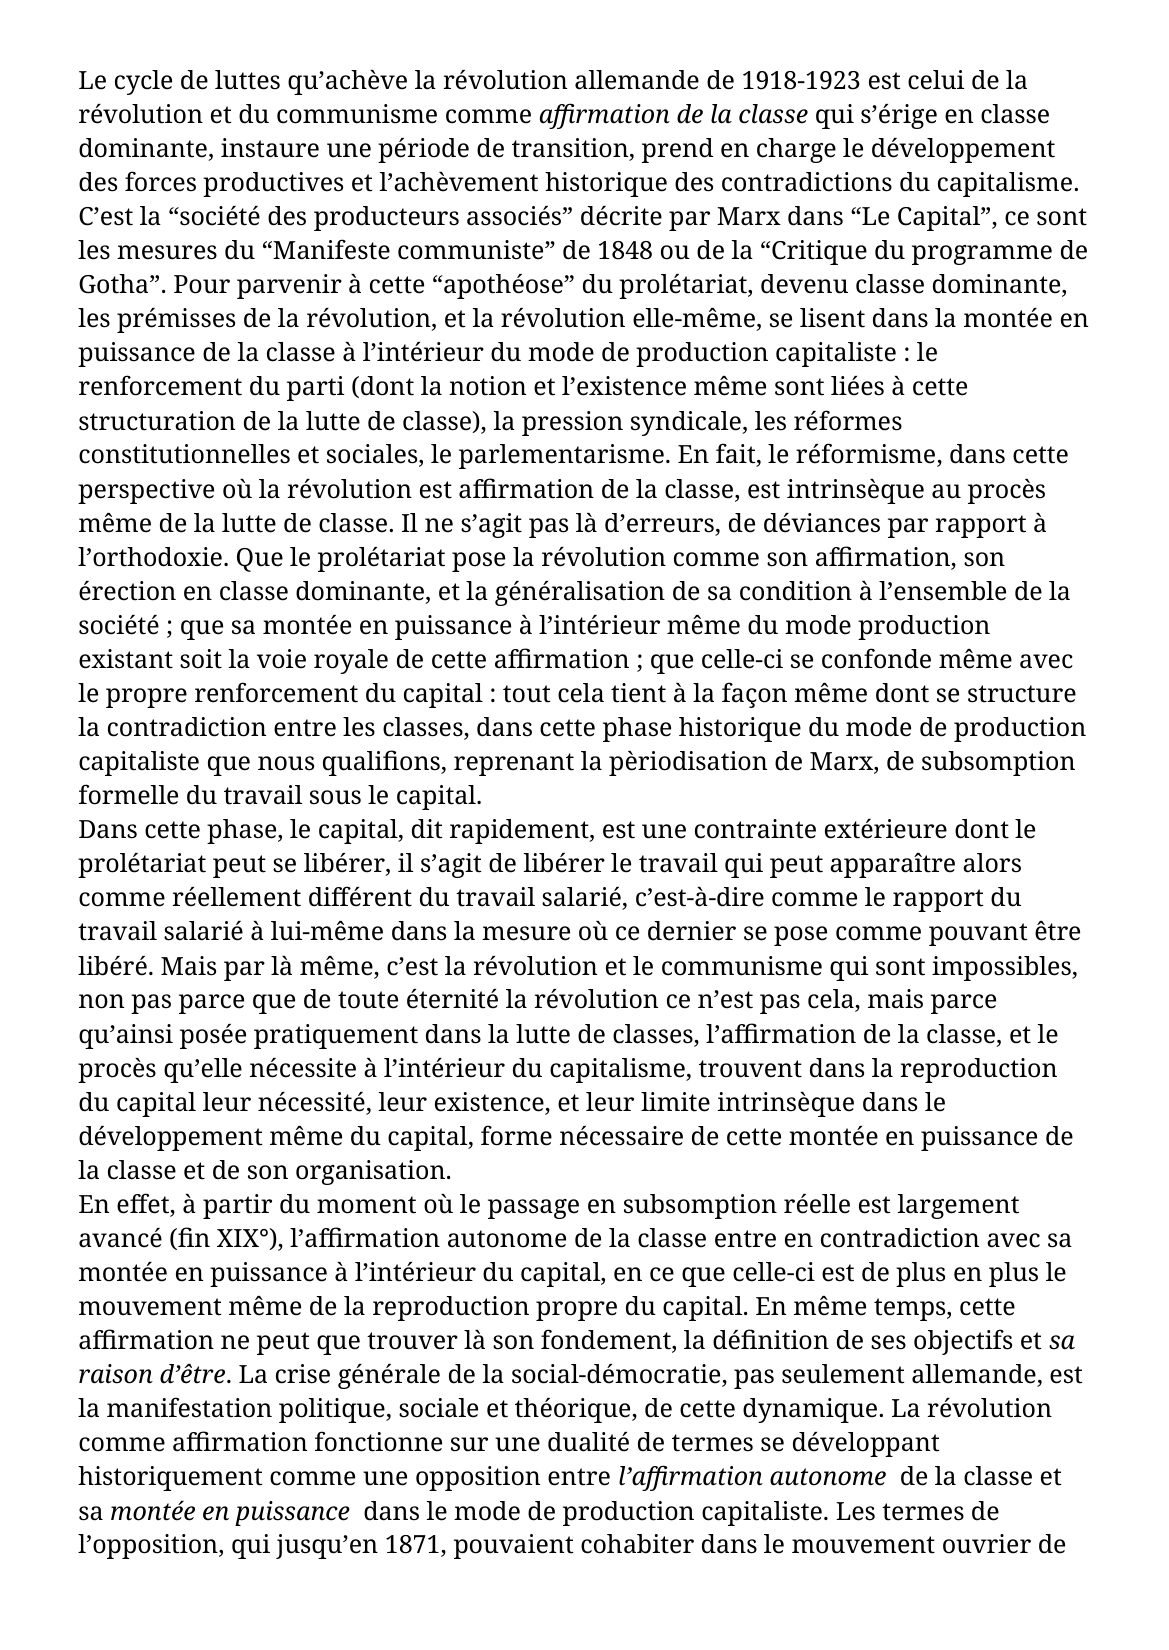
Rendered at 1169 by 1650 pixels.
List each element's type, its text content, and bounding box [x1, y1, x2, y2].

text Dans cette phase, le capital, dit rapidement, est une contrainte extérieure dont le prolétariat peut se libérer, il s’agit de libérer le travail qui peut apparaître alors comme réellement différent du travail salarié, c’est-à-dire comme le rapport du travail salarié à lui-même dans la mesure où ce dernier se pose comme pouvant être libéré. Mais par là même, c’est la révolution et le communisme qui sont impossibles, non pas parce que de toute éternité la révolution ce n’est pas cela, mais parce qu’ainsi posée pratiquement dans la lutte de classes, l’affirmation de la classe, et le procès qu’elle nécessite à l’intérieur du capitalisme, trouvent dans la reproduction du capital leur nécessité, leur existence, et leur limite intrinsèque dans le développement même du capital, forme nécessaire de cette montée en puissance de la classe et de son organisation. [78, 812, 1091, 1187]
text Le cycle de luttes qu’achève la révolution allemande de 1918-1923 est celui de la révolution et du communisme comme affirmation de la classe qui s’érige en classe dominante, instaure une période de transition, prend en charge le développement des forces productives et l’achèvement historique des contradictions du capitalisme. C’est la “société des producteurs associés” décrite par Marx dans “Le Capital”, ce sont les mesures du “Manifeste communiste” de 1848 ou de la “Critique du programme de Gotha”. Pour parvenir à cette “apothéose” du prolétariat, devenu classe dominante, les prémisses de la révolution, et la révolution elle-même, se lisent dans la montée en puissance de la classe à l’intérieur du mode de production capitaliste : le renforcement du parti (dont la notion et l’existence même sont liées à cette structuration de la lutte de classe), la pression syndicale, les réformes constitutionnelles et sociales, le parlementarisme. En fait, le réformisme, dans cette perspective où la révolution est affirmation de la classe, est intrinsèque au procès même de la lutte de classe. Il ne s’agit pas là d’erreurs, de déviances par rapport à l’orthodoxie. Que le prolétariat pose la révolution comme son affirmation, son érection en classe dominante, et la généralisation de sa condition à l’ensemble de la société ; que sa montée en puissance à l’intérieur même du mode production existant soit la voie royale de cette affirmation ; que celle-ci se confonde même avec le propre renforcement du capital : tout cela tient à la façon même dont se structure la contradiction entre les classes, dans cette phase historique du mode de production capitaliste que nous qualifions, reprenant la pèriodisation de Marx, de subsomption formelle du travail sous le capital. [78, 62, 1091, 812]
